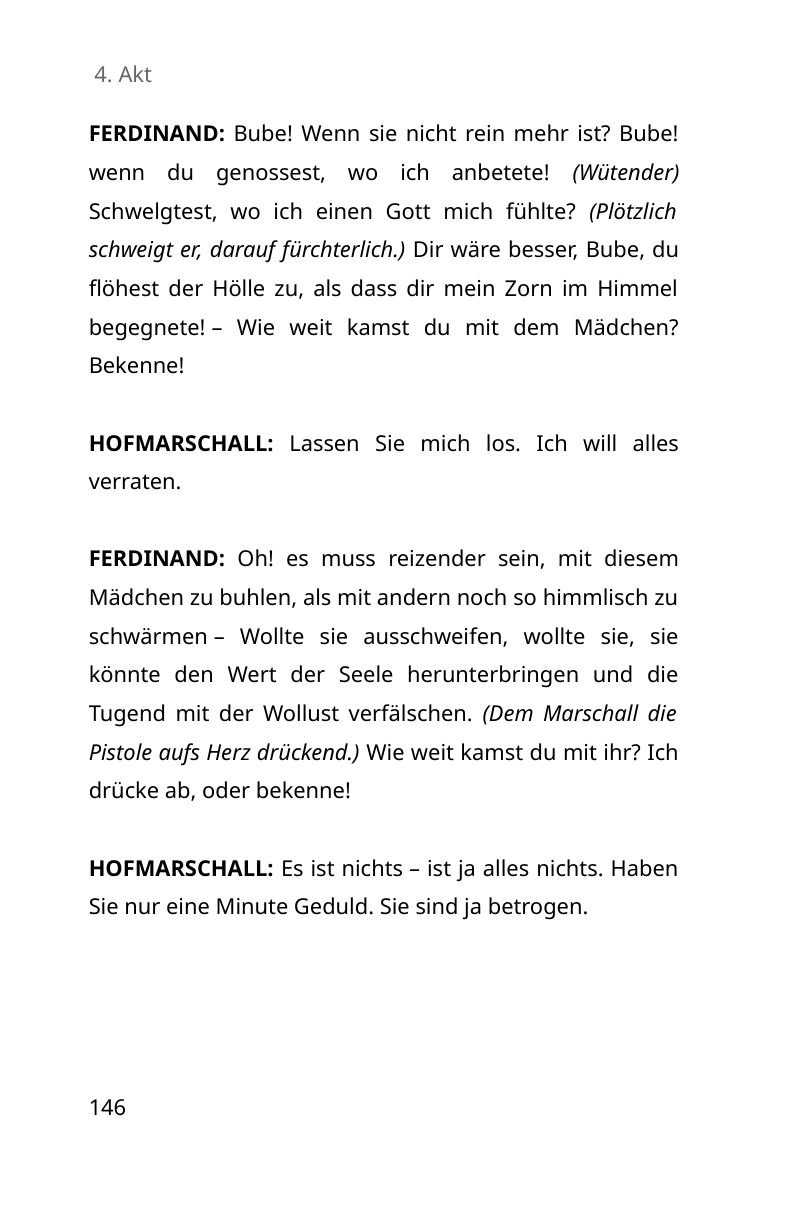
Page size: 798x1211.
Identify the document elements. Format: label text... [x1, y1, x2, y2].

text FERDINAND: Bube! Wenn sie nicht rein mehr ist? Bube! wenn du genossest, wo ich anbetete! (Wütender) Schwelgtest, wo ich einen Gott mich fühlte? (Plötzlich schweigt er, darauf fürchterlich.) Dir wäre besser, Bube, du flöhest der Hölle zu, als dass dir mein Zorn im Himmel begegnete! – Wie weit kamst du mit dem Mädchen? Bekenne! [88, 118, 679, 380]
text HOFMARSCHALL: Lassen Sie mich los. Ich will alles verraten. [88, 401, 679, 496]
text FERDINAND: Oh! es muss reizender sein, mit diesem Mädchen zu buhlen, als mit andern noch so himmlisch zu schwärmen – Wollte sie ausschweifen, wollte sie, sie könnte den Wert der Seele herunterbringen und die Tugend mit der Wollust verfälschen. (Dem Marschall die Pistole aufs Herz drückend.) Wie weit kamst du mit ihr? Ich drücke ab, oder bekenne! [88, 517, 679, 805]
text HOFMARSCHALL: Es ist nichts – ist ja alles nichts. Haben Sie nur eine Minute Geduld. Sie sind ja betrogen. [88, 826, 679, 921]
